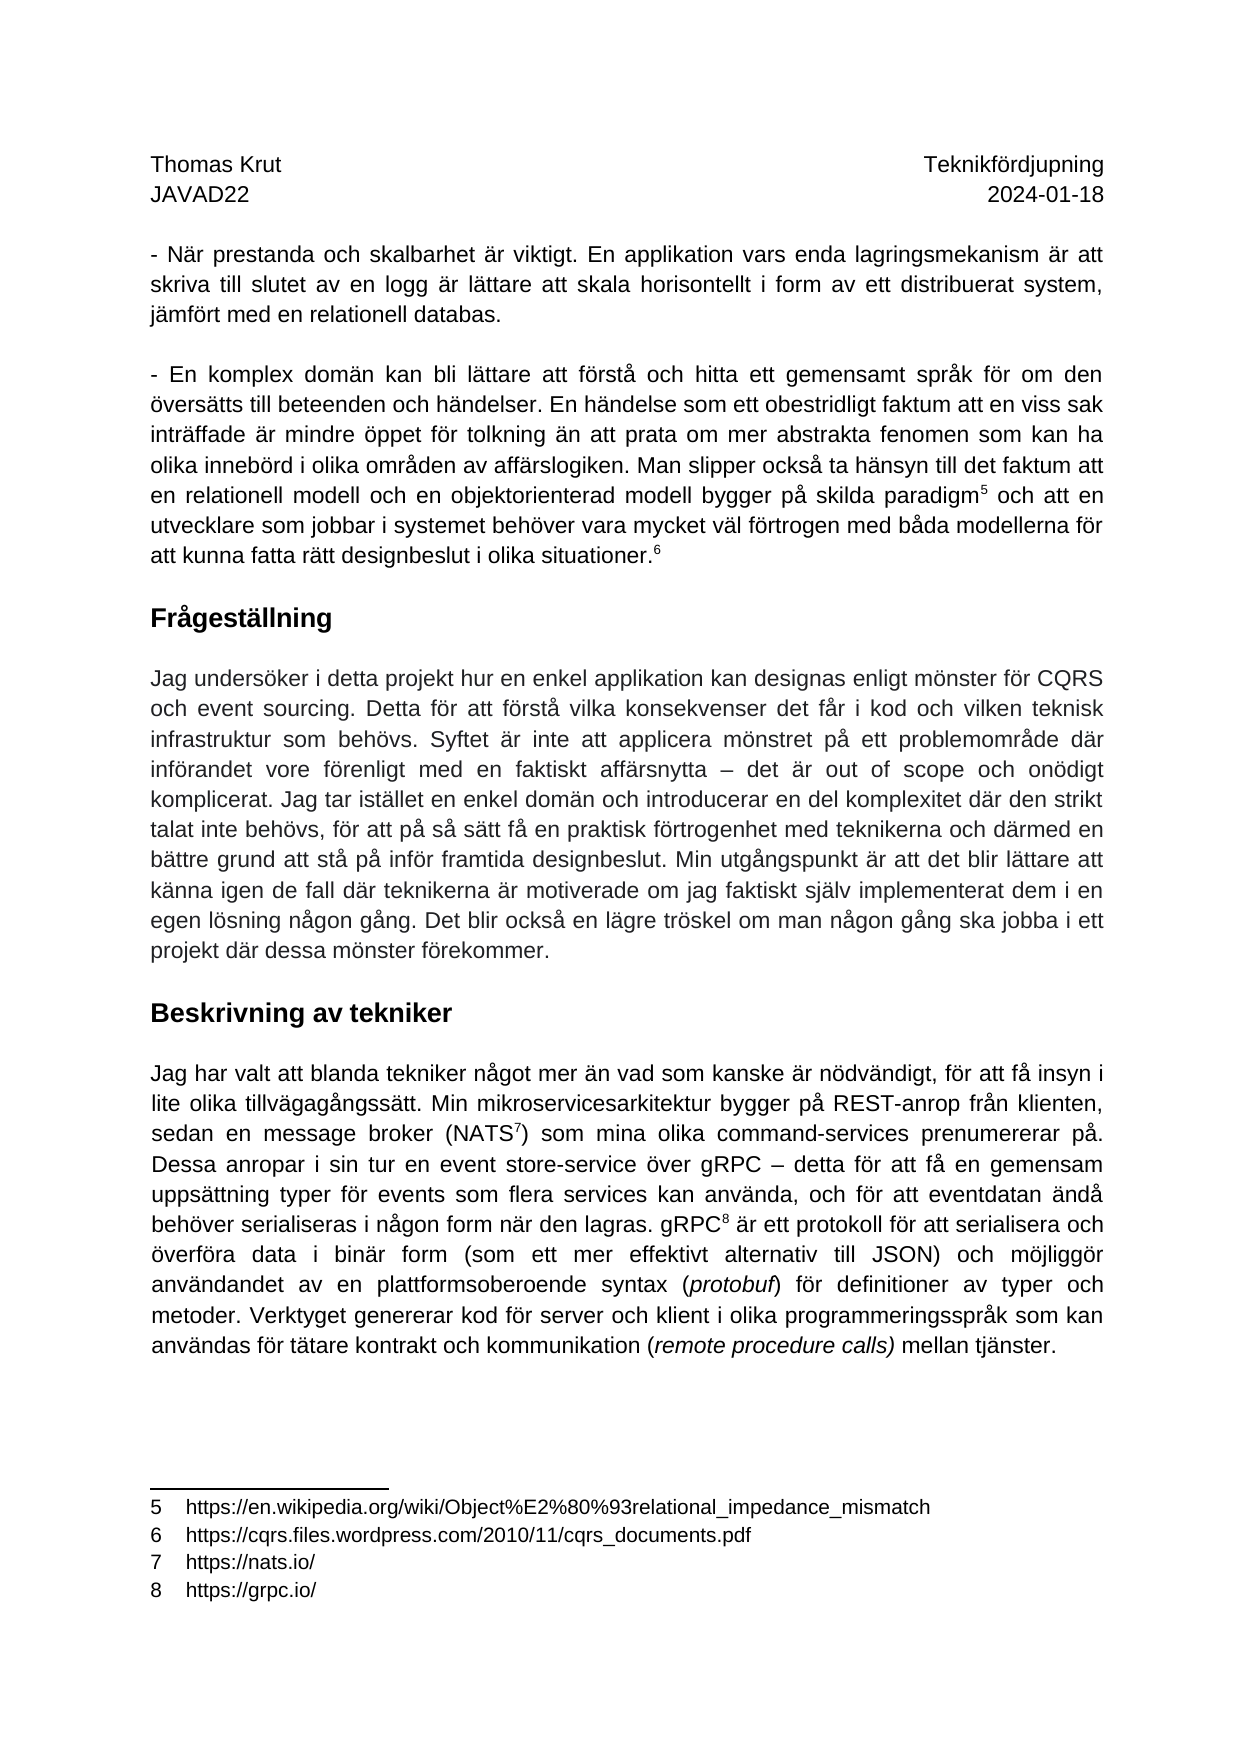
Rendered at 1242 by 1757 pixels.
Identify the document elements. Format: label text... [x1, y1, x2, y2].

text - När prestanda och skalbarhet är viktigt. En applikation vars enda lagringsmekanism är att skriva till slutet av en logg är lättare att skala horisontellt i form av ett distribuerat system, jämfört med en relationell databas. [150, 241, 1104, 328]
text - En komplex domän kan bli lättare att förstå och hitta ett gemensamt språk för om den översätts till beteenden och händelser. En händelse som ett obestridligt faktum att en viss sak inträffade är mindre öppet för tolkning än att prata om mer abstrakta fenomen som kan ha olika innebörd i olika områden av affärslogiken. Man slipper också ta hänsyn till det faktum att en relationell modell och en objektorienterad modell bygger på skilda paradigm och att en utvecklare som jobbar i systemet behöver vara mycket väl förtrogen med båda modellerna för att kunna fatta rätt designbeslut i olika situationer. [150, 361, 1104, 568]
subtitle Frågeställning [150, 602, 1104, 633]
text https://cqrs.files.wordpress.com/2010/11/cqrs_documents.pdf [150, 1522, 1104, 1546]
text Jag har valt att blanda tekniker något mer än vad som kanske är nödvändigt, för att få insyn i lite olika tillvägagångssätt. Min mikroservicesarkitektur bygger på REST-anrop från klienten, sedan en message broker (NATS) som mina olika command-services prenumererar på. Dessa anropar i sin tur en event store-service över gRPC – detta för att få en gemensam uppsättning typer för events som flera services kan använda, och för att eventdatan ändå behöver serialiseras i någon form när den lagras. gRPC är ett protokoll för att serialisera och överföra data i binär form (som ett mer effektivt alternativ till JSON) och möjliggör användandet av en plattformsoberoende syntax (protobuf) för definitioner av typer och metoder. Verktyget genererar kod för server och klient i olika programmeringsspråk som kan användas för tätare kontrakt och kommunikation (remote procedure calls) mellan tjänster. [150, 1060, 1104, 1358]
text https://nats.io/ [150, 1550, 1104, 1574]
text https://grpc.io/ [150, 1577, 1104, 1601]
subtitle Beskrivning av tekniker [150, 997, 1104, 1028]
text https://en.wikipedia.org/wiki/Object%E2%80%93relational_impedance_mismatch [150, 1495, 1104, 1519]
text Jag undersöker i detta projekt hur en enkel applikation kan designas enligt mönster för CQRS och event sourcing. Detta för att förstå vilka konsekvenser det får i kod och vilken teknisk infrastruktur som behövs. Syftet är inte att applicera mönstret på ett problemområde där införandet vore förenligt med en faktiskt affärsnytta – det är out of scope och onödigt komplicerat. Jag tar istället en enkel domän och introducerar en del komplexitet där den strikt talat inte behövs, för att på så sätt få en praktisk förtrogenhet med teknikerna och därmed en bättre grund att stå på inför framtida designbeslut. Min utgångspunkt är att det blir lättare att känna igen de fall där teknikerna är motiverade om jag faktiskt själv implementerat dem i en egen lösning någon gång. Det blir också en lägre tröskel om man någon gång ska jobba i ett projekt där dessa mönster förekommer. [150, 665, 1104, 963]
